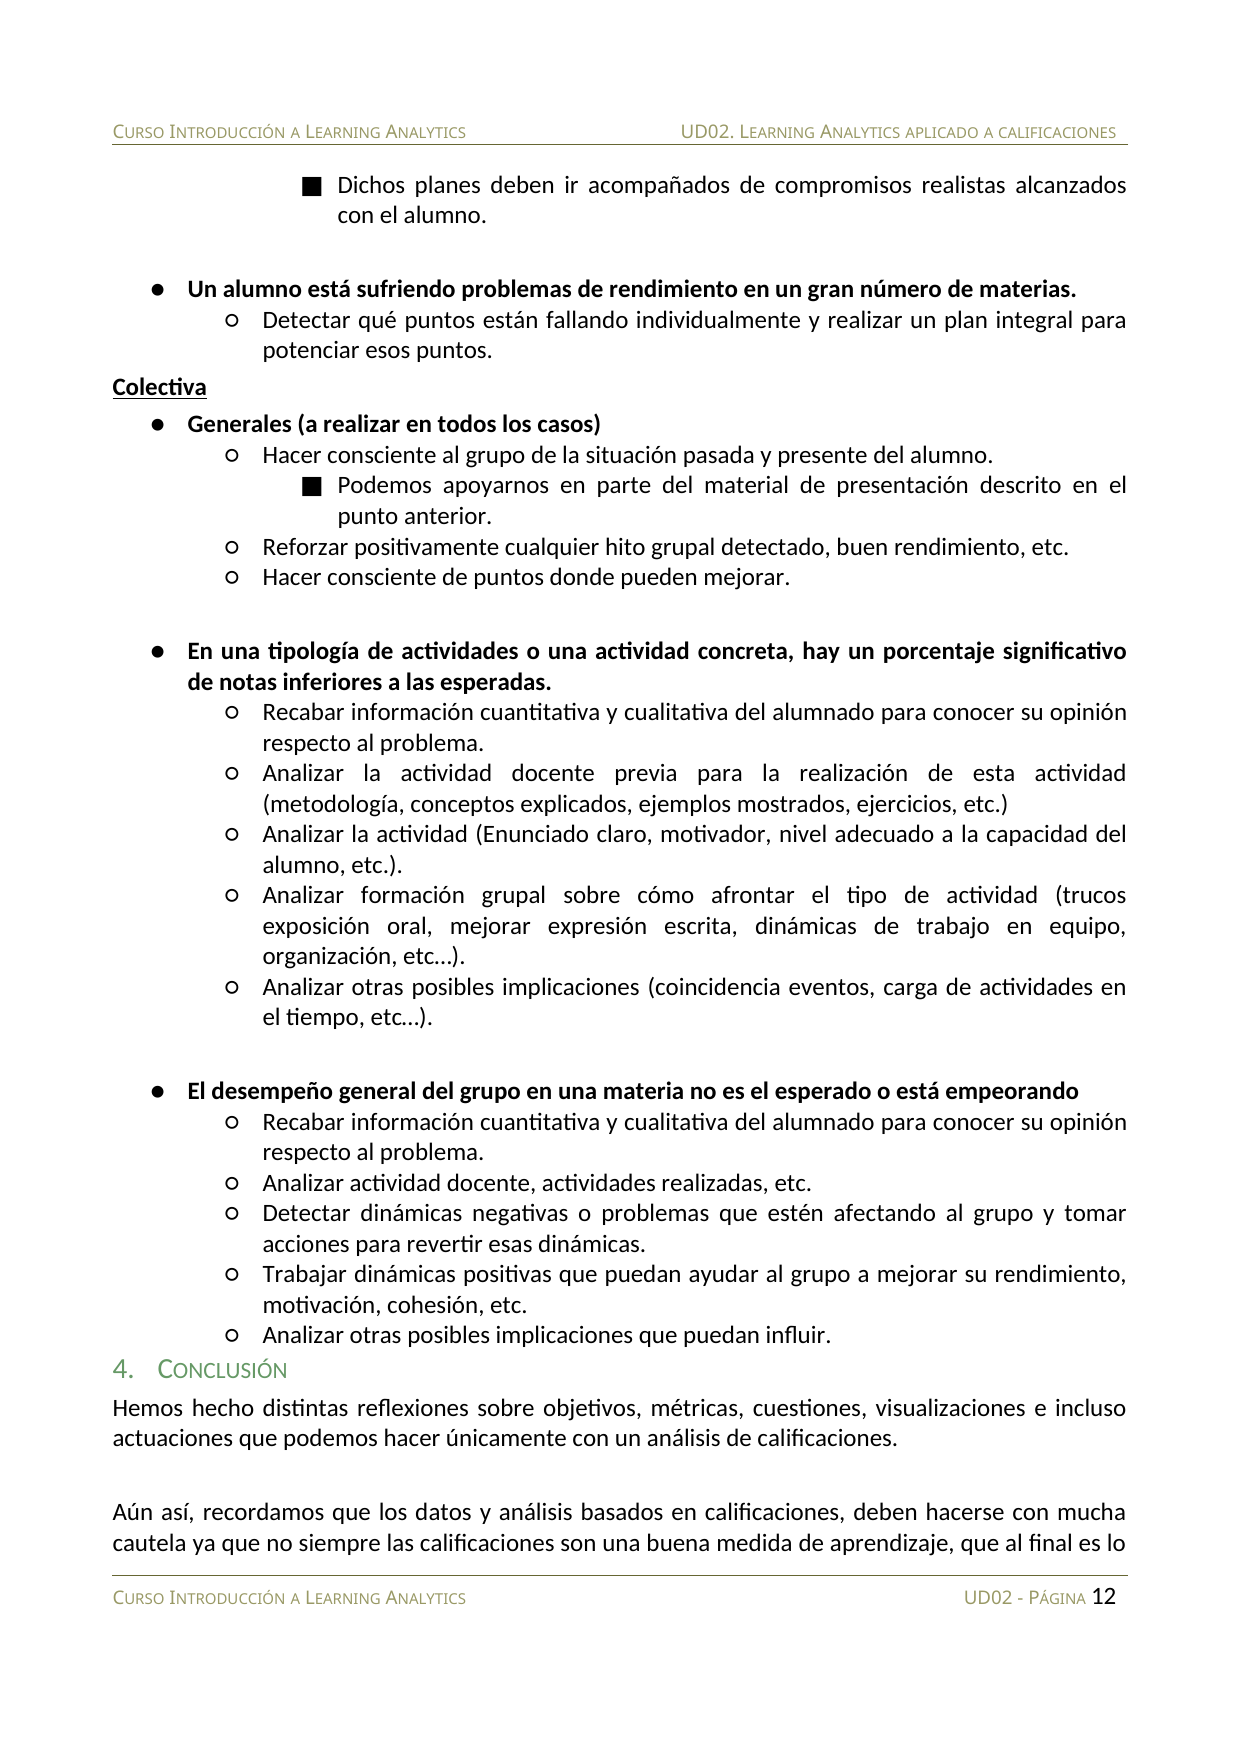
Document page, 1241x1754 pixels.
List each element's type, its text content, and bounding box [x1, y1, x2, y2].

list Detectar dinámicas negativas o problemas que estén afectando al grupo y tomar acciones para revertir esas dinámicas. [225, 1197, 1128, 1258]
list Hacer consciente al grupo de la situación pasada y presente del alumno. [225, 439, 1128, 469]
subtitle Conclusión [112, 1350, 1128, 1386]
list En una tipología de actividades o una actividad concreta, hay un porcentaje significativo de notas inferiores a las esperadas. [150, 635, 1128, 696]
list Analizar otras posibles implicaciones (coincidencia eventos, carga de actividades en el tiempo, etc…). [225, 971, 1128, 1032]
list Analizar la actividad docente previa para la realización de esta actividad (metodología, conceptos explicados, ejemplos mostrados, ejercicios, etc.) [225, 757, 1128, 818]
text Colectiva [112, 372, 1128, 402]
list Analizar la actividad (Enunciado claro, motivador, nivel adecuado a la capacidad del alumno, etc.). [225, 818, 1128, 879]
list Analizar formación grupal sobre cómo afrontar el tipo de actividad (trucos exposición oral, mejorar expresión escrita, dinámicas de trabajo en equipo, organización, etc…). [225, 879, 1128, 971]
list Un alumno está sufriendo problemas de rendimiento en un gran número de materias. [150, 273, 1128, 304]
list Analizar actividad docente, actividades realizadas, etc. [225, 1167, 1128, 1197]
list El desempeño general del grupo en una materia no es el esperado o está empeorando [150, 1075, 1128, 1106]
list Reforzar positivamente cualquier hito grupal detectado, buen rendimiento, etc. [225, 531, 1128, 561]
text Hemos hecho distintas reflexiones sobre objetivos, métricas, cuestiones, visualizaciones e incluso actuaciones que podemos hacer únicamente con un análisis de calificaciones. [112, 1392, 1128, 1453]
list Podemos apoyarnos en parte del material de presentación descrito en el punto anterior. [300, 469, 1128, 531]
list Hacer consciente de puntos donde pueden mejorar. [225, 561, 1128, 592]
list Trabajar dinámicas positivas que puedan ayudar al grupo a mejorar su rendimiento, motivación, cohesión, etc. [225, 1258, 1128, 1319]
list Recabar información cuantitativa y cualitativa del alumnado para conocer su opinión respecto al problema. [225, 696, 1128, 757]
list Recabar información cuantitativa y cualitativa del alumnado para conocer su opinión respecto al problema. [225, 1106, 1128, 1167]
text Aún así, recordamos que los datos y análisis basados en calificaciones, deben hacerse con mucha cautela ya que no siempre las calificaciones son una buena medida de aprendizaje, que al final es lo [112, 1497, 1128, 1558]
list Generales (a realizar en todos los casos) [150, 408, 1128, 439]
list Dichos planes deben ir acompañados de compromisos realistas alcanzados con el alumno. [300, 169, 1128, 230]
list Detectar qué puntos están fallando individualmente y realizar un plan integral para potenciar esos puntos. [225, 304, 1128, 365]
list Analizar otras posibles implicaciones que puedan influir. [225, 1319, 1128, 1350]
